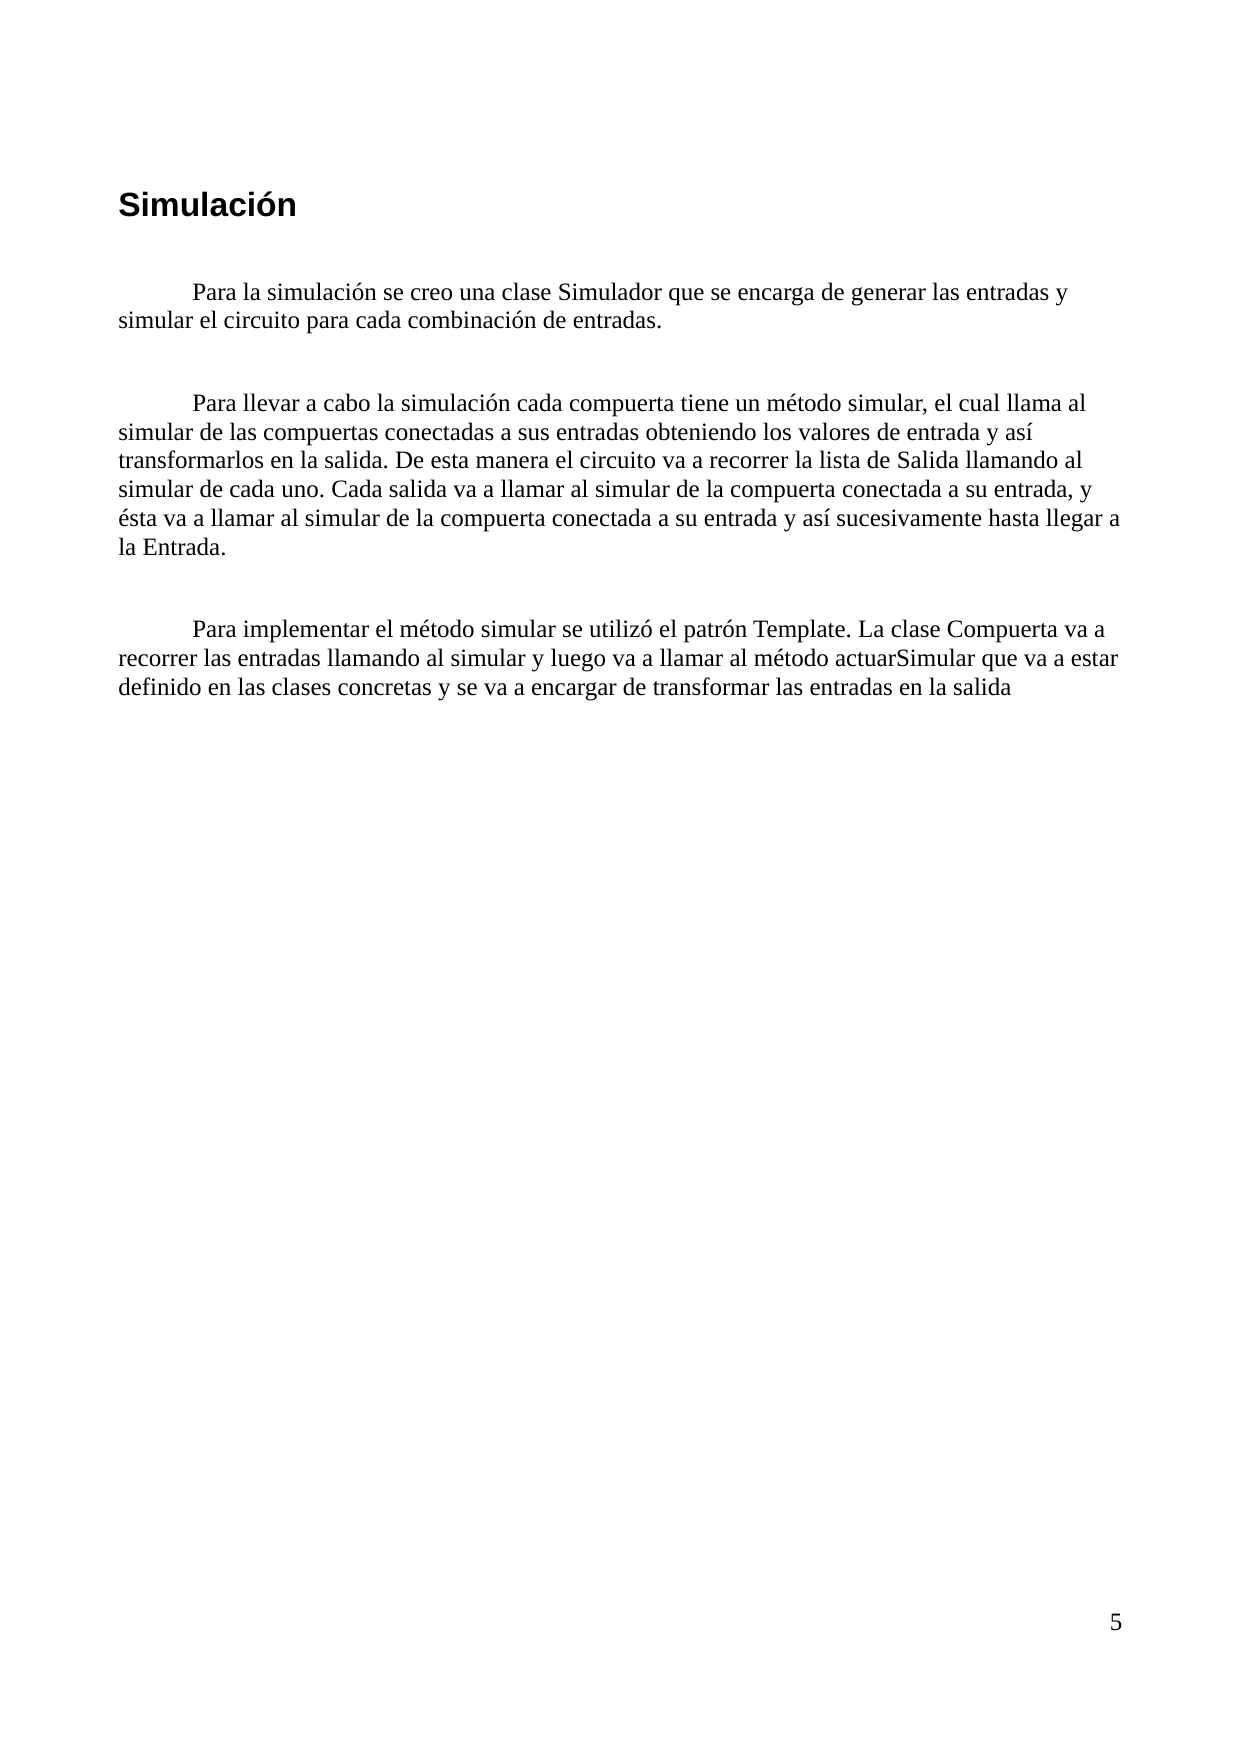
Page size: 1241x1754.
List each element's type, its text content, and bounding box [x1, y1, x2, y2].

text Para llevar a cabo la simulación cada compuerta tiene un método simular, el cual llama al simular de las compuertas conectadas a sus entradas obteniendo los valores de entrada y así transformarlos en la salida. De esta manera el circuito va a recorrer la lista de Salida llamando al simular de cada uno. Cada salida va a llamar al simular de la compuerta conectada a su entrada, y ésta va a llamar al simular de la compuerta conectada a su entrada y así sucesivamente hasta llegar a la Entrada. [118, 388, 1122, 561]
subtitle Simulación [118, 184, 1122, 223]
text Para implementar el método simular se utilizó el patrón Template. La clase Compuerta va a recorrer las entradas llamando al simular y luego va a llamar al método actuarSimular que va a estar definido en las clases concretas y se va a encargar de transformar las entradas en la salida [118, 614, 1122, 701]
text Para la simulación se creo una clase Simulador que se encarga de generar las entradas y simular el circuito para cada combinación de entradas. [118, 277, 1122, 334]
